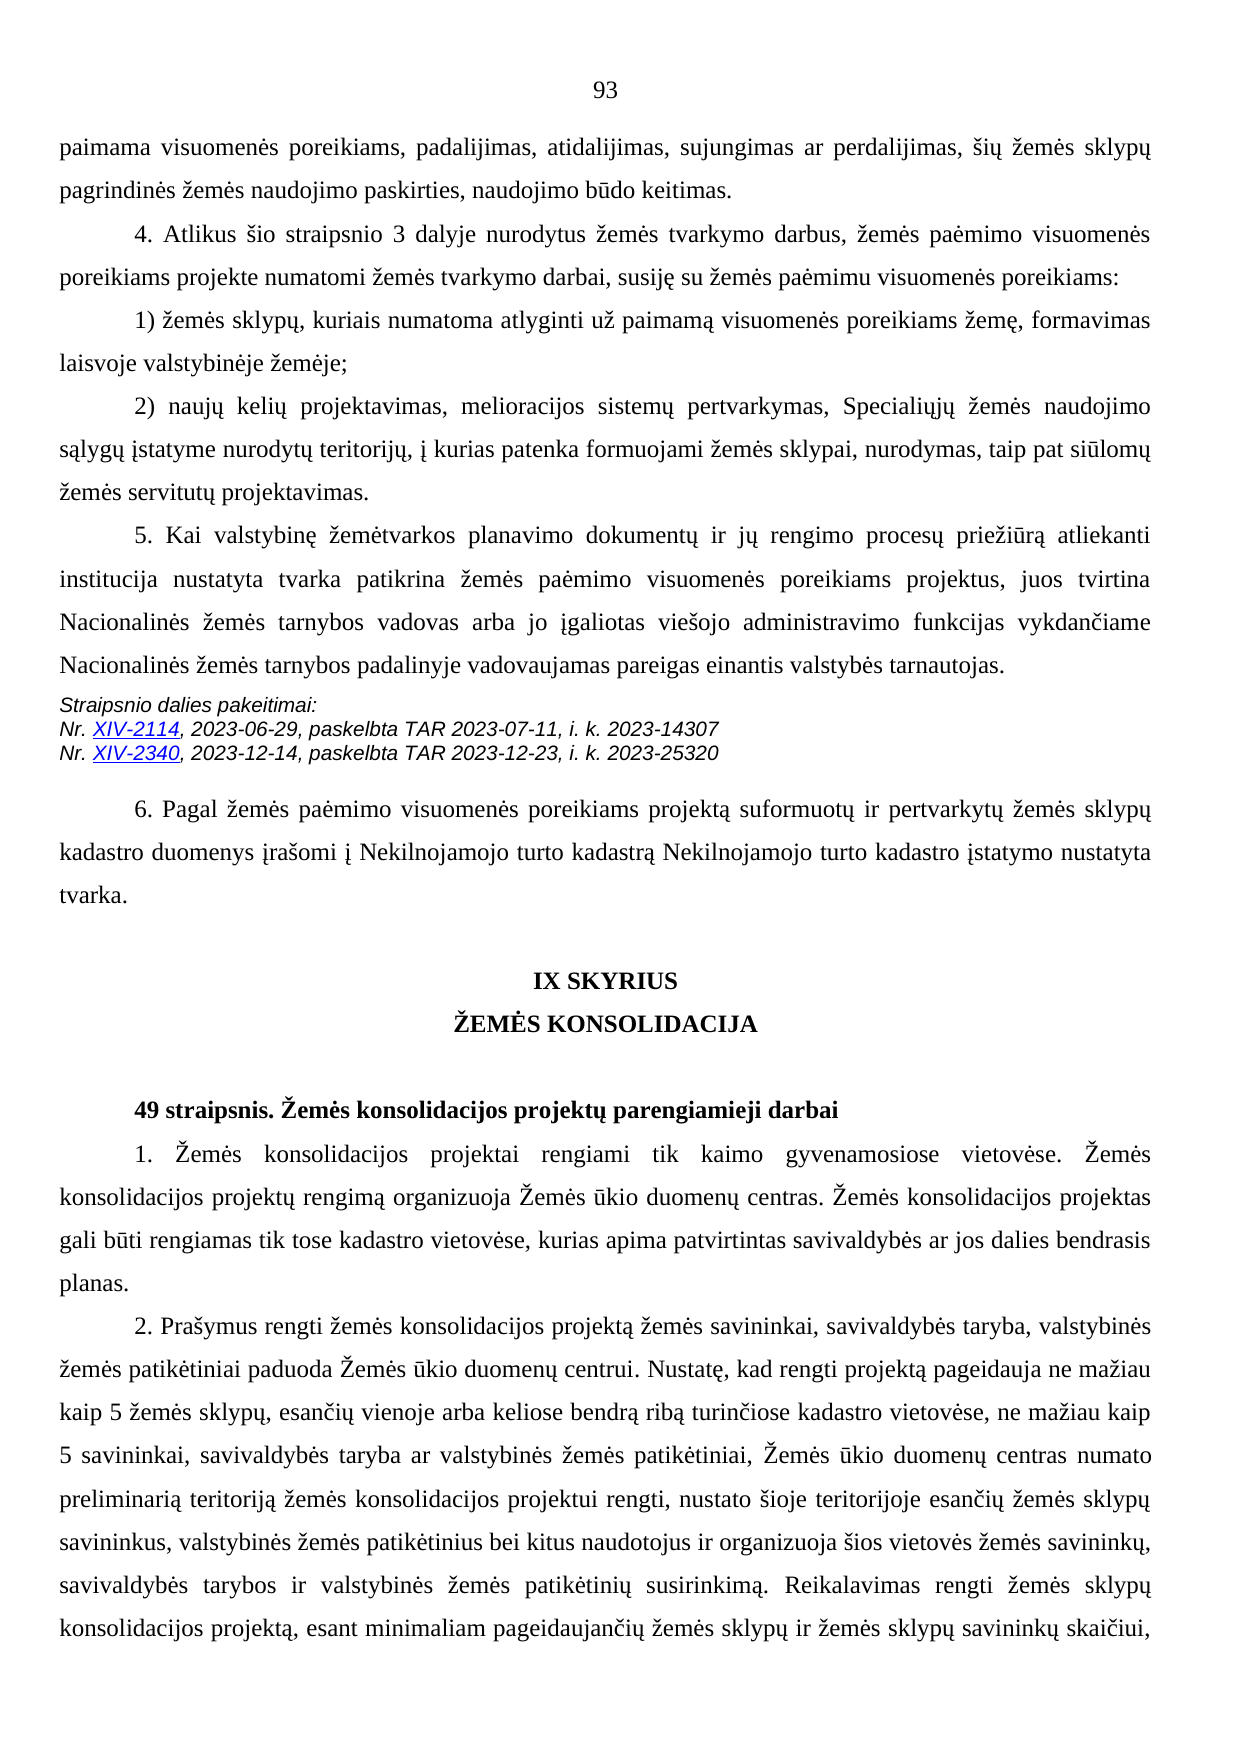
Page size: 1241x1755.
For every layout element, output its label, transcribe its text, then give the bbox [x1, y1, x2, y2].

text paimama visuomenės poreikiams, padalijimas, atidalijimas, sujungimas ar perdalijimas, šių žemės sklypų pagrindinės žemės naudojimo paskirties, naudojimo būdo keitimas. [59, 132, 1152, 204]
text 1. Žemės konsolidacijos projektai rengiami tik kaimo gyvenamosiose vietovėse. Žemės konsolidacijos projektų rengimą organizuoja Žemės ūkio duomenų centras. Žemės konsolidacijos projektas gali būti rengiamas tik tose kadastro vietovėse, kurias apima patvirtintas savivaldybės ar jos dalies bendrasis planas. [59, 1139, 1152, 1297]
text 5. Kai valstybinę žemėtvarkos planavimo dokumentų ir jų rengimo procesų priežiūrą atliekanti institucija nustatyta tvarka patikrina žemės paėmimo visuomenės poreikiams projektus, juos tvirtina Nacionalinės žemės tarnybos vadovas arba jo įgaliotas viešojo administravimo funkcijas vykdančiame Nacionalinės žemės tarnybos padalinyje vadovaujamas pareigas einantis valstybės tarnautojas. [59, 521, 1152, 679]
text 49 straipsnis. Žemės konsolidacijos projektų parengiamieji darbai [59, 1096, 1152, 1124]
text Straipsnio dalies pakeitimai: [59, 693, 1152, 717]
text 2. Prašymus rengti žemės konsolidacijos projektą žemės savininkai, savivaldybės taryba, valstybinės žemės patikėtiniai paduoda Žemės ūkio duomenų centrui. Nustatę, kad rengti projektą pageidauja ne mažiau kaip 5 žemės sklypų, esančių vienoje arba keliose bendrą ribą turinčiose kadastro vietovėse, ne mažiau kaip 5 savininkai, savivaldybės taryba ar valstybinės žemės patikėtiniai, Žemės ūkio duomenų centras numato preliminarią teritoriją žemės konsolidacijos projektui rengti, nustato šioje teritorijoje esančių žemės sklypų savininkus, valstybinės žemės patikėtinius bei kitus naudotojus ir organizuoja šios vietovės žemės savininkų, savivaldybės tarybos ir valstybinės žemės patikėtinių susirinkimą. Reikalavimas rengti žemės sklypų konsolidacijos projektą, esant minimaliam pageidaujančių žemės sklypų ir žemės sklypų savininkų skaičiui, [59, 1311, 1152, 1642]
text 6. Pagal žemės paėmimo visuomenės poreikiams projektą suformuotų ir pertvarkytų žemės sklypų kadastro duomenys įrašomi į Nekilnojamojo turto kadastrą Nekilnojamojo turto kadastro įstatymo nustatyta tvarka. [59, 794, 1152, 909]
text 2) naujų kelių projektavimas, melioracijos sistemų pertvarkymas, Specialiųjų žemės naudojimo sąlygų įstatyme nurodytų teritorijų, į kurias patenka formuojami žemės sklypai, nurodymas, taip pat siūlomų žemės servitutų projektavimas. [59, 391, 1152, 506]
text 1) žemės sklypų, kuriais numatoma atlyginti už paimamą visuomenės poreikiams žemę, formavimas laisvoje valstybinėje žemėje; [59, 305, 1152, 377]
text 4. Atlikus šio straipsnio 3 dalyje nurodytus žemės tvarkymo darbus, žemės paėmimo visuomenės poreikiams projekte numatomi žemės tvarkymo darbai, susiję su žemės paėmimu visuomenės poreikiams: [59, 219, 1152, 291]
text Nr. XIV-2340, 2023-12-14, paskelbta TAR 2023-12-23, i. k. 2023-25320 [59, 741, 1152, 765]
text Nr. XIV-2114, 2023-06-29, paskelbta TAR 2023-07-11, i. k. 2023-14307 [59, 717, 1152, 741]
text Žemės konsolidacija [59, 1009, 1152, 1038]
text IX skyrius [59, 966, 1152, 995]
